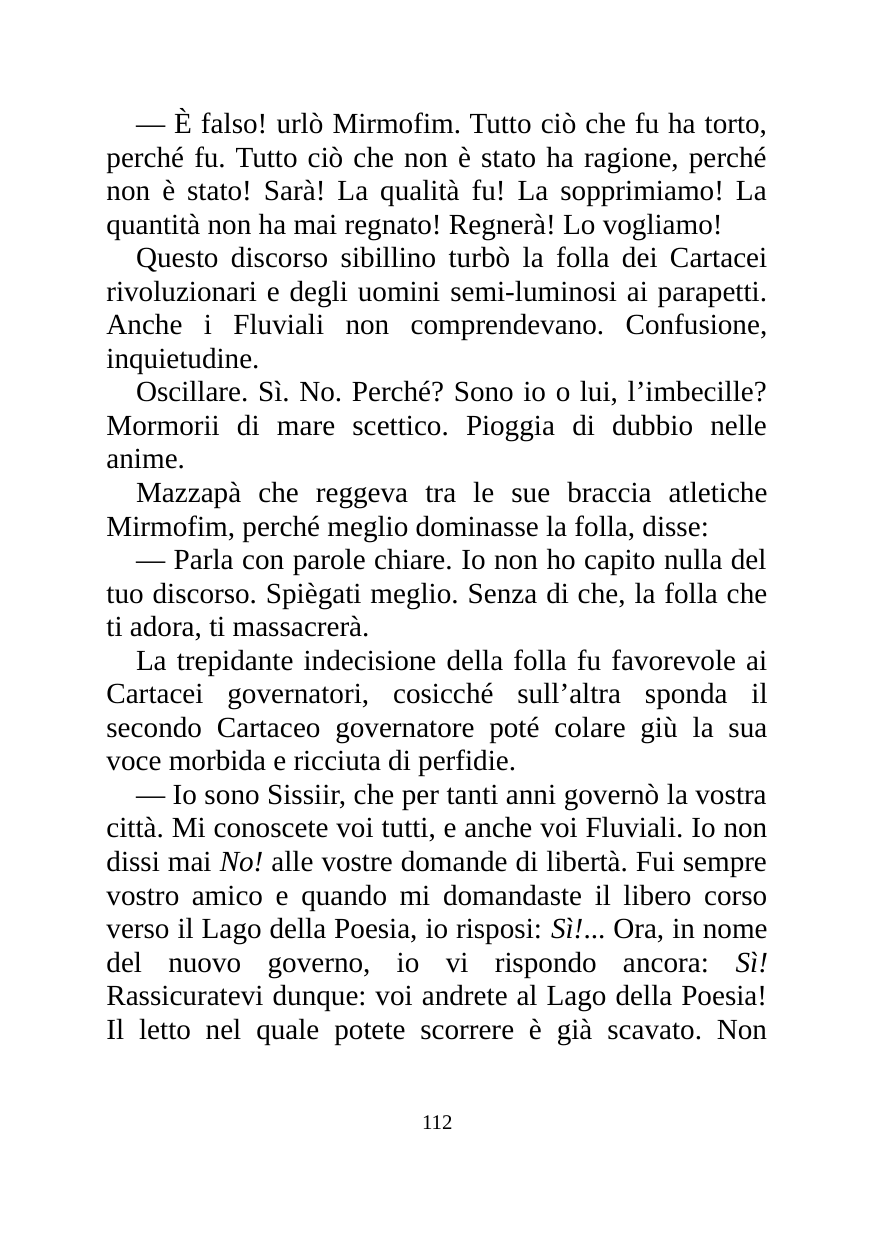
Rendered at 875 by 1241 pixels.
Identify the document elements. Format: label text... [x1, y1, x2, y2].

text Questo discorso sibillino turbò la folla dei Cartacei rivoluzionari e degli uomini semi-luminosi ai parapetti. Anche i Fluviali non comprendevano. Confusione, inquietudine. [106, 240, 768, 374]
text Oscillare. Sì. No. Perché? Sono io o lui, l’imbecille? Mormorii di mare scettico. Pioggia di dubbio nelle anime. [106, 374, 768, 475]
text Mazzapà che reggeva tra le sue braccia atletiche Mirmofim, perché meglio dominasse la folla, disse: [106, 475, 768, 542]
text — Io sono Sissiir, che per tanti anni governò la vostra città. Mi conoscete voi tutti, e anche voi Fluviali. Io non dissi mai No! alle vostre domande di libertà. Fui sempre vostro amico e quando mi domandaste il libero corso verso il Lago della Poesia, io risposi: Sì!... Ora, in nome del nuovo governo, io vi rispondo ancora: Sì! Rassicuratevi dunque: voi andrete al Lago della Poesia! Il letto nel quale potete scorrere è già scavato. Non [106, 777, 768, 1045]
text La trepidante indecisione della folla fu favorevole ai Cartacei governatori, cosicché sull’altra sponda il secondo Cartaceo governatore poté colare giù la sua voce morbida e ricciuta di perfidie. [106, 643, 768, 777]
text — È falso! urlò Mirmofim. Tutto ciò che fu ha torto, perché fu. Tutto ciò che non è stato ha ragione, perché non è stato! Sarà! La qualità fu! La sopprimiamo! La quantità non ha mai regnato! Regnerà! Lo vogliamo! [106, 106, 768, 240]
text — Parla con parole chiare. Io non ho capito nulla del tuo discorso. Spiègati meglio. Senza di che, la folla che ti adora, ti massacrerà. [106, 542, 768, 643]
